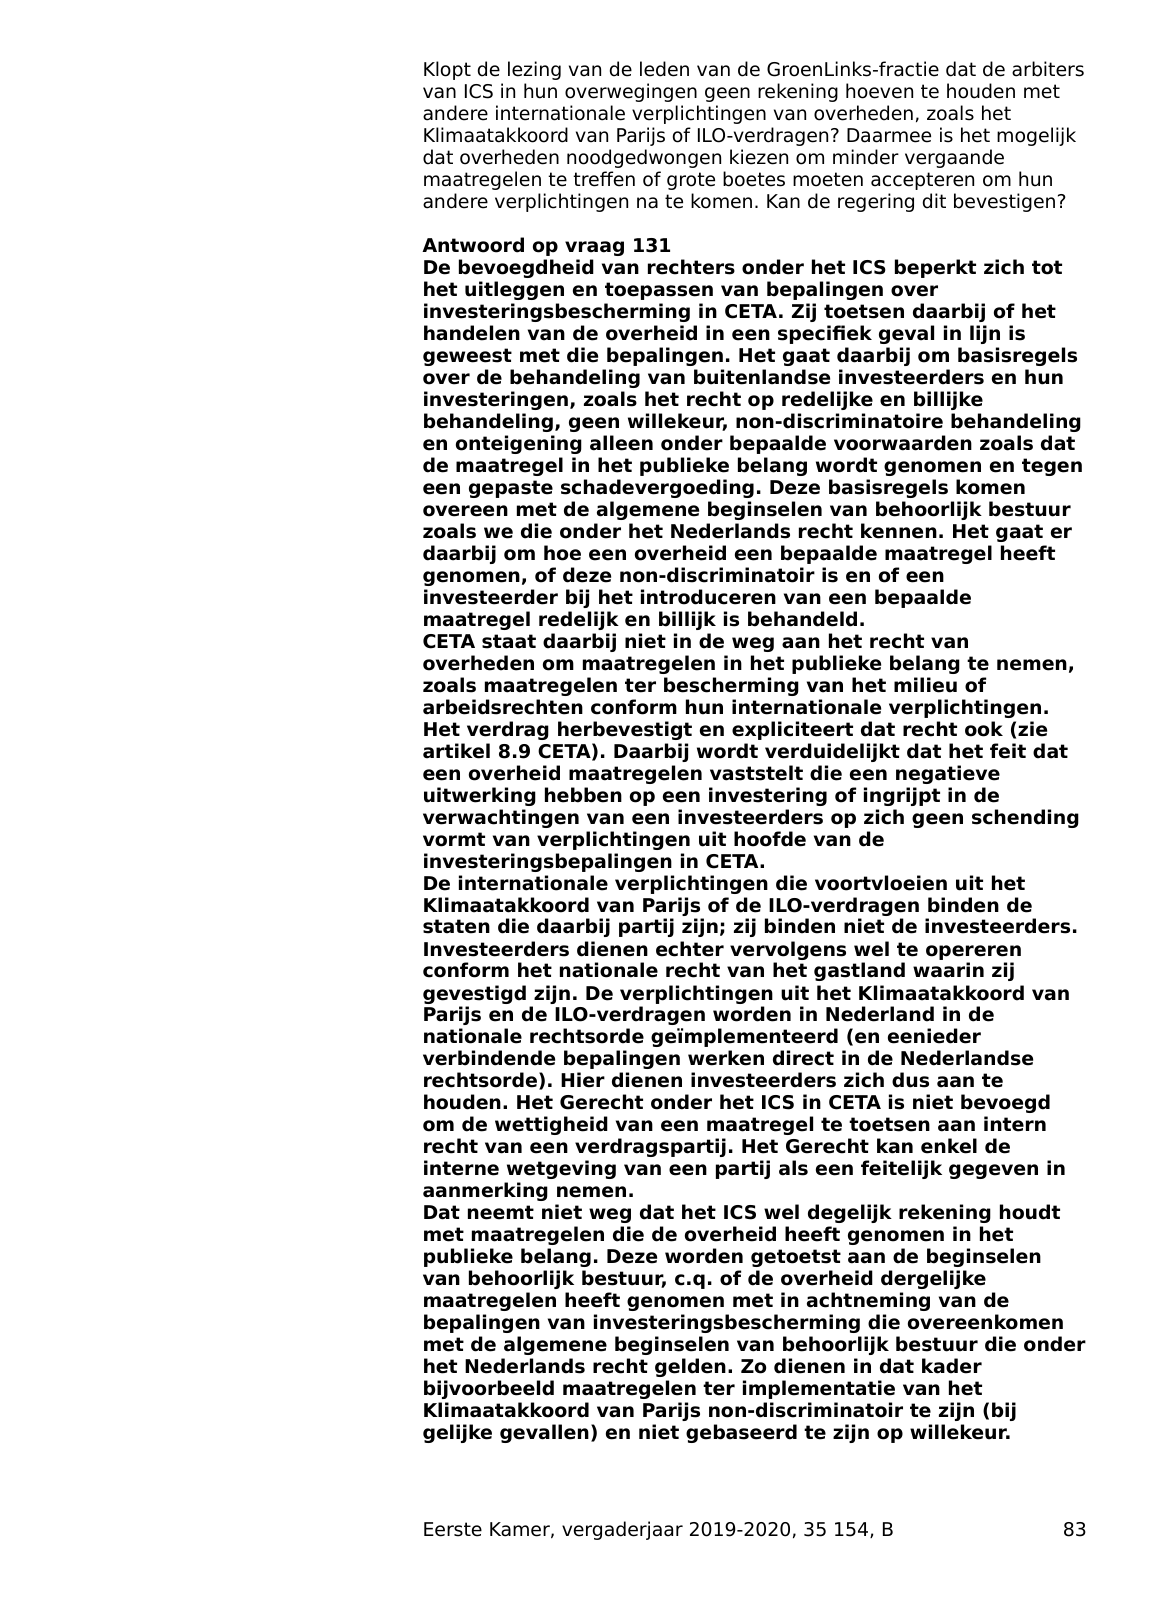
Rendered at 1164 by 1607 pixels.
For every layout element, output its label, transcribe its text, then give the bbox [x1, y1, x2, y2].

text Dat neemt niet weg dat het ICS wel degelijk rekening houdt met maatregelen die de overheid heeft genomen in het publieke belang. Deze worden getoetst aan de beginselen van behoorlijk bestuur, c.q. of de overheid dergelijke maatregelen heeft genomen met in achtneming van de bepalingen van investeringsbescherming die overeenkomen met de algemene beginselen van behoorlijk bestuur die onder het Nederlands recht gelden. Zo dienen in dat kader bijvoorbeeld maatregelen ter implementatie van het Klimaatakkoord van Parijs non-discriminatoir te zijn (bij gelijke gevallen) en niet gebaseerd te zijn op willekeur. [422, 1202, 1087, 1444]
text De bevoegdheid van rechters onder het ICS beperkt zich tot het uitleggen en toepassen van bepalingen over investeringsbescherming in CETA. Zij toetsen daarbij of het handelen van de overheid in een specifiek geval in lijn is geweest met die bepalingen. Het gaat daarbij om basisregels over de behandeling van buitenlandse investeerders en hun investeringen, zoals het recht op redelijke en billijke behandeling, geen willekeur, non-discriminatoire behandeling en onteigening alleen onder bepaalde voorwaarden zoals dat de maatregel in het publieke belang wordt genomen en tegen een gepaste schadevergoeding. Deze basisregels komen overeen met de algemene beginselen van behoorlijk bestuur zoals we die onder het Nederlands recht kennen. Het gaat er daarbij om hoe een overheid een bepaalde maatregel heeft genomen, of deze non-discriminatoir is en of een investeerder bij het introduceren van een bepaalde maatregel redelijk en billijk is behandeld. [422, 257, 1087, 631]
text De internationale verplichtingen die voortvloeien uit het Klimaatakkoord van Parijs of de ILO-verdragen binden de staten die daarbij partij zijn; zij binden niet de investeerders. Investeerders dienen echter vervolgens wel te opereren conform het nationale recht van het gastland waarin zij gevestigd zijn. De verplichtingen uit het Klimaatakkoord van Parijs en de ILO-verdragen worden in Nederland in de nationale rechtsorde geïmplementeerd (en eenieder verbindende bepalingen werken direct in de Nederlandse rechtsorde). Hier dienen investeerders zich dus aan te houden. Het Gerecht onder het ICS in CETA is niet bevoegd om de wettigheid van een maatregel te toetsen aan intern recht van een verdragspartij. Het Gerecht kan enkel de interne wetgeving van een partij als een feitelijk gegeven in aanmerking nemen. [422, 872, 1087, 1202]
text CETA staat daarbij niet in de weg aan het recht van overheden om maatregelen in het publieke belang te nemen, zoals maatregelen ter bescherming van het milieu of arbeidsrechten conform hun internationale verplichtingen. Het verdrag herbevestigt en expliciteert dat recht ook (zie artikel 8.9 CETA). Daarbij wordt verduidelijkt dat het feit dat een overheid maatregelen vaststelt die een negatieve uitwerking hebben op een investering of ingrijpt in de verwachtingen van een investeerders op zich geen schending vormt van verplichtingen uit hoofde van de investeringsbepalingen in CETA. [422, 631, 1087, 872]
text Antwoord op vraag 131 [422, 235, 1087, 257]
text Klopt de lezing van de leden van de GroenLinks-fractie dat de arbiters van ICS in hun overwegingen geen rekening hoeven te houden met andere internationale verplichtingen van overheden, zoals het Klimaatakkoord van Parijs of ILO-verdragen? Daarmee is het mogelijk dat overheden noodgedwongen kiezen om minder vergaande maatregelen te treffen of grote boetes moeten accepteren om hun andere verplichtingen na te komen. Kan de regering dit bevestigen? [422, 59, 1087, 213]
